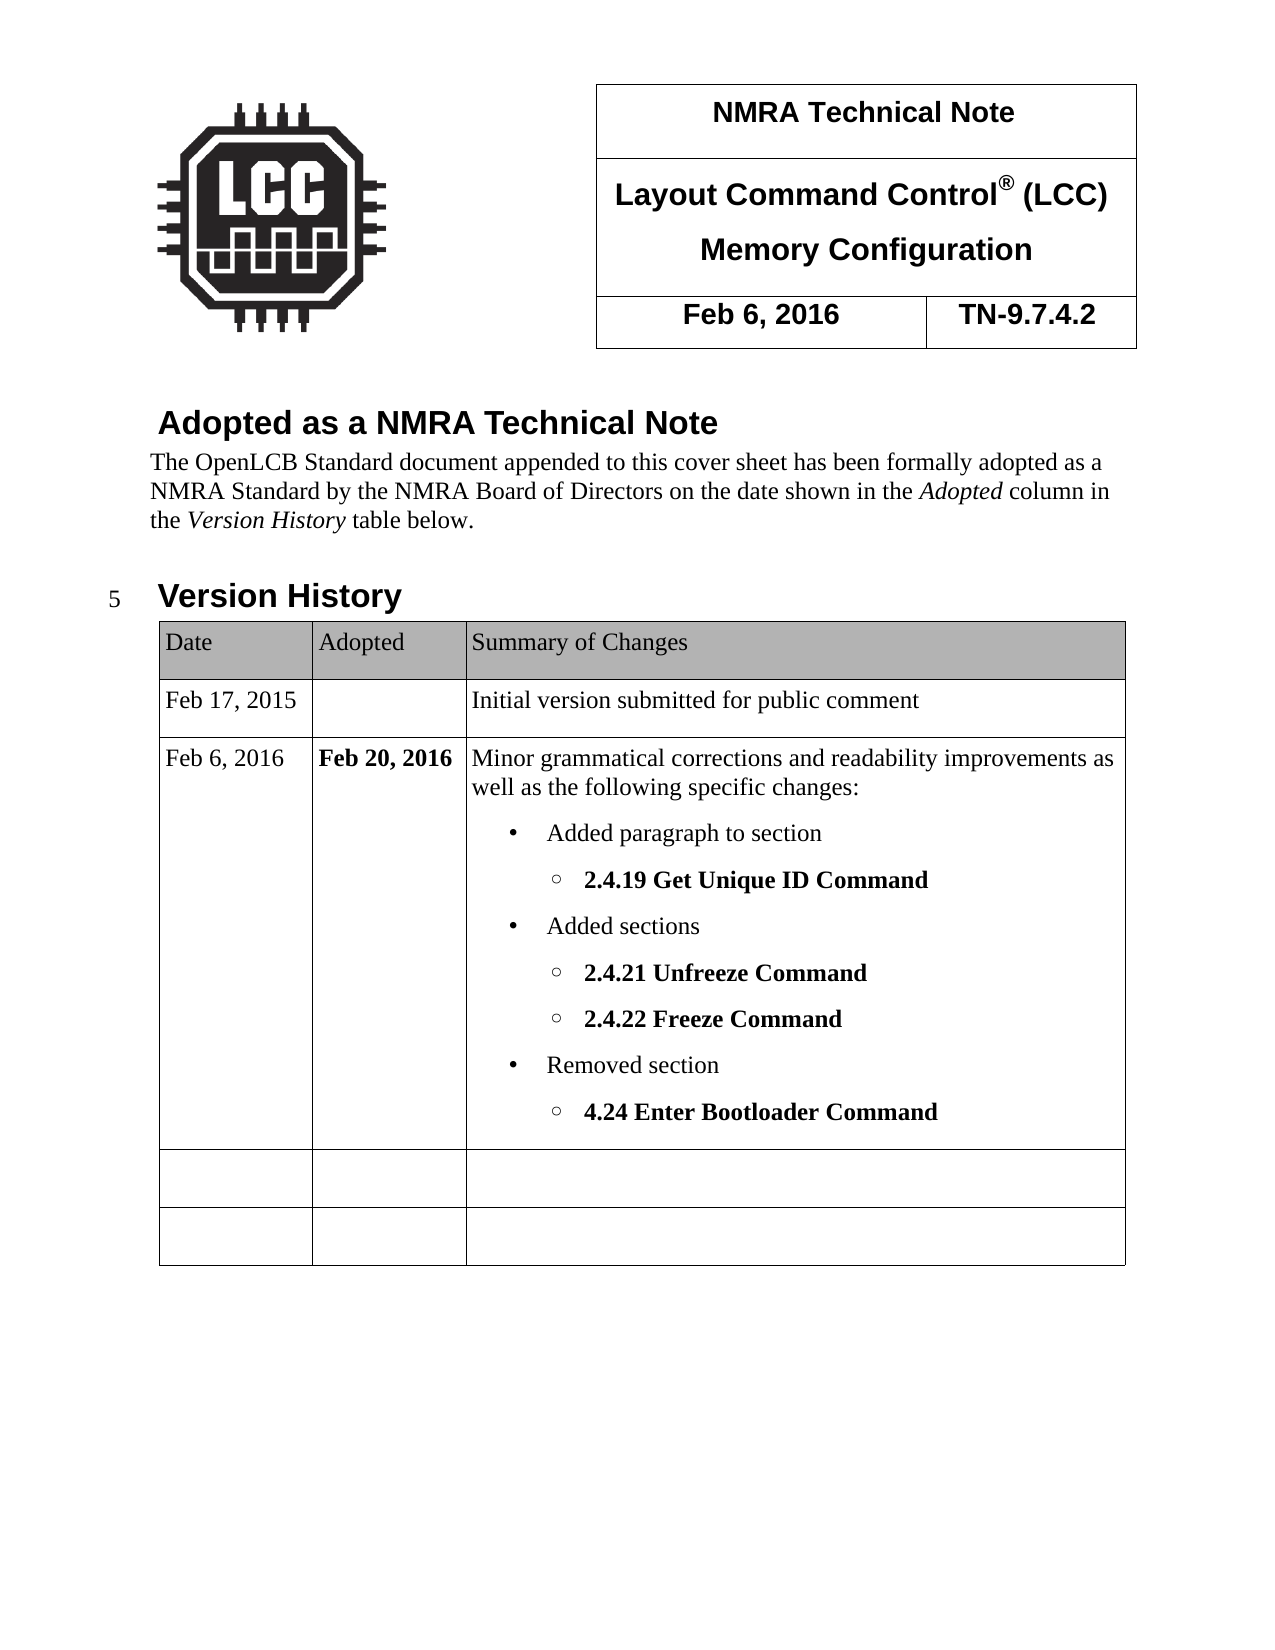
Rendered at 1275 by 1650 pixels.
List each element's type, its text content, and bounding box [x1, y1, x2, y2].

table_cell [313, 1150, 466, 1207]
subtitle Version History [112, 576, 1125, 615]
picture [138, 83, 408, 349]
table_header Date [160, 622, 312, 679]
table_cell Feb 20, 2016 [313, 738, 466, 1149]
table_cell [467, 1150, 1125, 1207]
table_cell [160, 1208, 312, 1265]
table_cell [313, 680, 466, 737]
table_cell Feb 6, 2016 [160, 738, 312, 1149]
table_cell [160, 1150, 312, 1207]
text The OpenLCB Standard document appended to this cover sheet has been formally adopted as a NMRA Standard by the NMRA Board of Directors on the date shown in the Adopted column in the Version History table below. [150, 447, 1125, 534]
table_cell Minor grammatical corrections and readability improvements as well as the following specific changes: Added paragraph to section 2.4.19 Get Unique ID Command Added sections 2.4.21 Unfreeze Command 2.4.22 Freeze Command Removed section 4.24 Enter Bootloader Command [467, 738, 1125, 1149]
table_header Summary of Changes [467, 622, 1125, 679]
table_cell [313, 1208, 466, 1265]
table_cell [467, 1208, 1125, 1265]
table_cell Initial version submitted for public comment [467, 680, 1125, 737]
table_header Adopted [313, 622, 466, 679]
subtitle Adopted as a NMRA Technical Note [112, 403, 1125, 441]
table_cell Feb 17, 2015 [160, 680, 312, 737]
